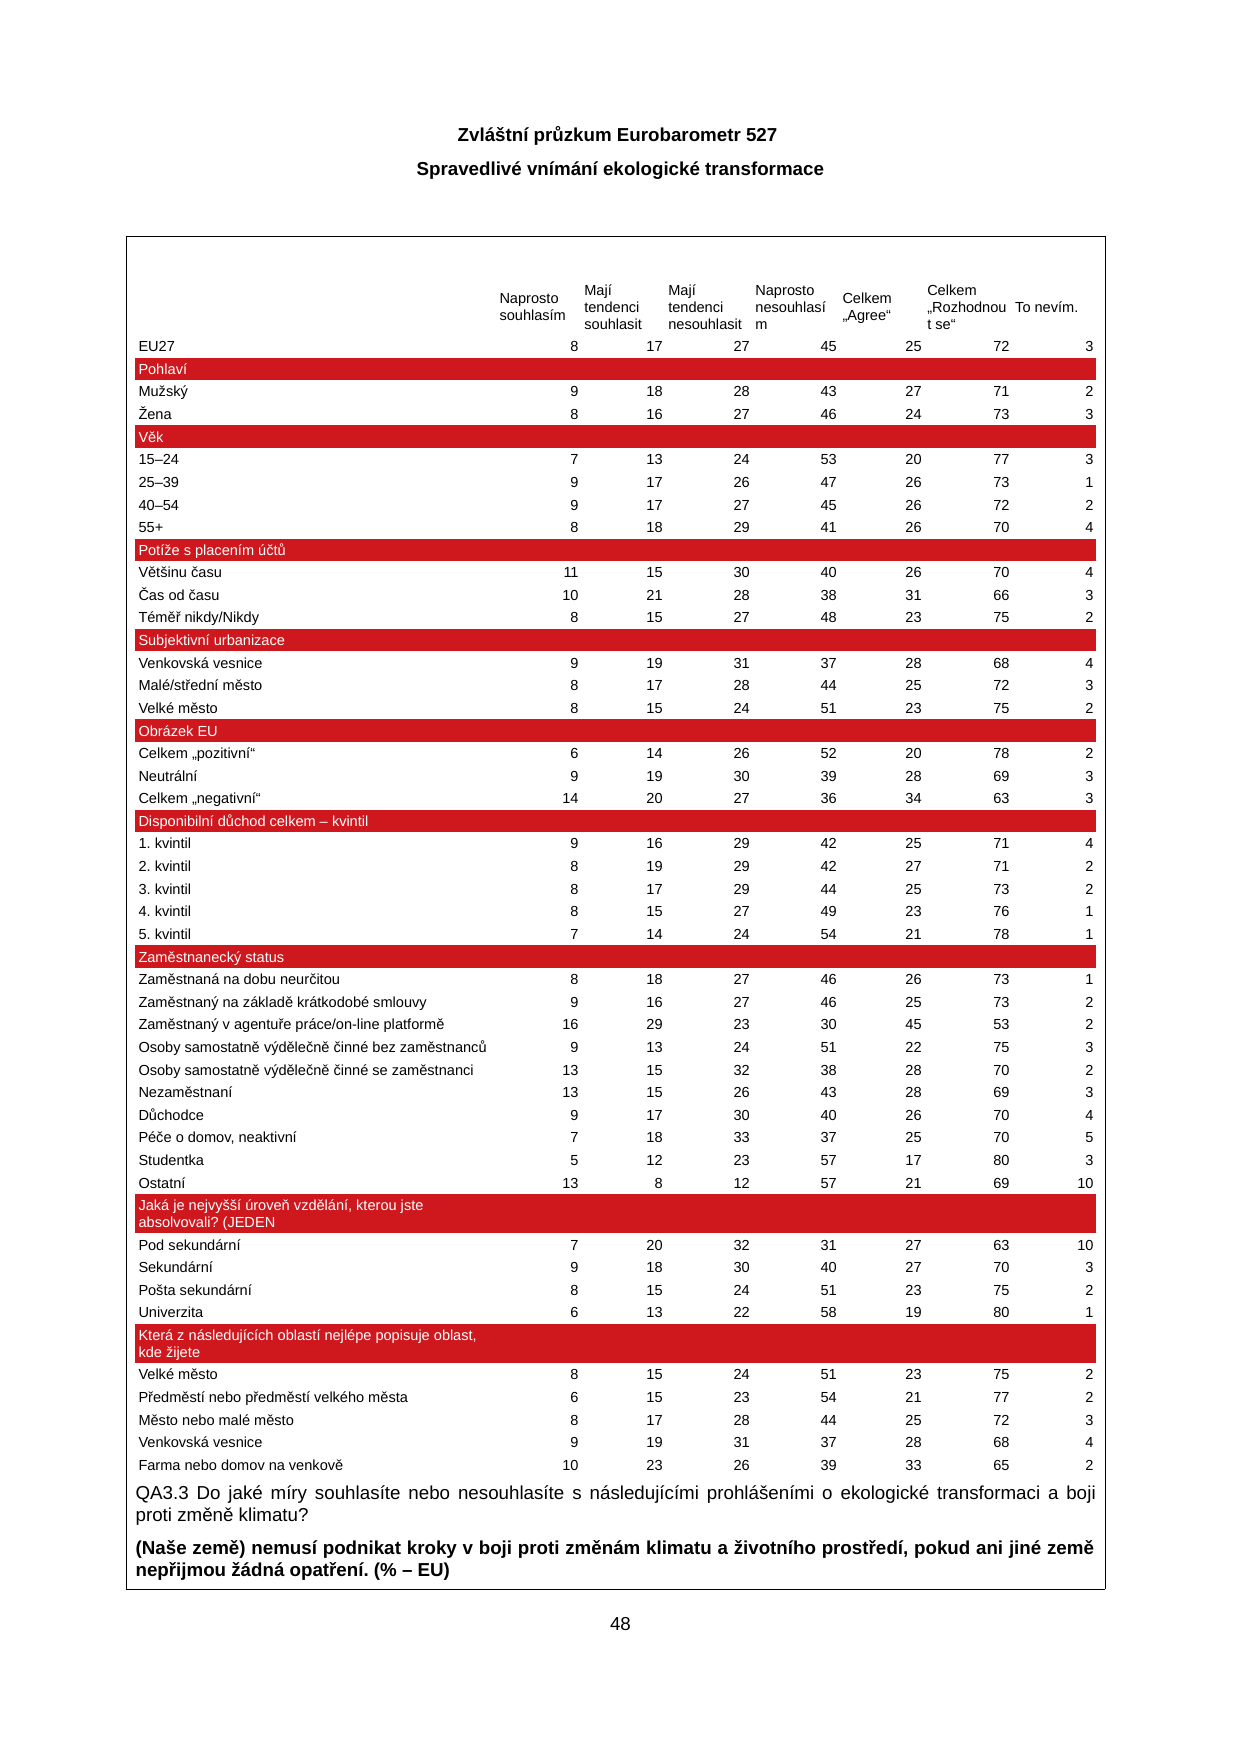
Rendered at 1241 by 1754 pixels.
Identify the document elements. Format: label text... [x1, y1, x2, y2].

table_cell 25 [839, 832, 924, 855]
table_cell 55+ [135, 516, 496, 538]
table_cell 24 [839, 403, 924, 425]
table_cell 46 [752, 968, 839, 991]
table_cell 72 [924, 493, 1012, 516]
table_cell 10 [1012, 1233, 1096, 1256]
table_cell 23 [839, 1363, 924, 1386]
table_cell 17 [581, 335, 665, 358]
table_cell 28 [839, 765, 924, 787]
table_cell 17 [581, 1104, 665, 1126]
table_cell 43 [752, 380, 839, 403]
table_cell 13 [581, 448, 665, 471]
table_cell 2 [1012, 1013, 1096, 1036]
table_cell 32 [665, 1058, 752, 1081]
table_cell 80 [924, 1301, 1012, 1324]
table_cell 9 [496, 1431, 581, 1453]
table_cell 8 [496, 968, 581, 991]
table_cell 27 [839, 380, 924, 403]
table_cell Nezaměstnaní [135, 1081, 496, 1103]
table_cell 23 [839, 697, 924, 719]
table_cell [496, 810, 581, 832]
table_cell 28 [839, 651, 924, 674]
table_cell [839, 1324, 924, 1363]
table_cell 21 [581, 584, 665, 606]
table_cell Subjektivní urbanizace [135, 629, 496, 651]
table_cell 4 [1012, 516, 1096, 538]
table_header Naprosto souhlasím [496, 279, 581, 335]
table_cell 10 [496, 584, 581, 606]
table_cell Venkovská vesnice [135, 651, 496, 674]
table_cell 8 [496, 674, 581, 697]
table_cell 16 [581, 832, 665, 855]
table_cell 8 [496, 403, 581, 425]
table_cell [752, 1324, 839, 1363]
table_cell 4 [1012, 832, 1096, 855]
table_cell 1 [1012, 900, 1096, 923]
table_cell 26 [839, 493, 924, 516]
table_cell [581, 810, 665, 832]
table_cell Velké město [135, 1363, 496, 1386]
table_cell [496, 629, 581, 651]
table_cell Venkovská vesnice [135, 1431, 496, 1453]
table_cell Pohlaví [135, 358, 496, 380]
table_cell 23 [839, 900, 924, 923]
table_cell 27 [839, 1256, 924, 1278]
table_cell [752, 539, 839, 561]
table_cell 10 [496, 1454, 581, 1476]
table_cell [496, 539, 581, 561]
table_cell 21 [839, 1386, 924, 1408]
table_cell Celkem „pozitivní“ [135, 742, 496, 764]
table_cell 39 [752, 765, 839, 787]
table_cell 39 [752, 1454, 839, 1476]
table_cell 2 [1012, 697, 1096, 719]
table_cell [839, 810, 924, 832]
table_cell 2 [1012, 742, 1096, 764]
table_cell 17 [581, 1408, 665, 1431]
table_cell 70 [924, 1256, 1012, 1278]
table_cell 1 [1012, 1301, 1096, 1324]
table_cell 52 [752, 742, 839, 764]
table_cell 57 [752, 1171, 839, 1194]
table_cell [496, 358, 581, 380]
table_cell 29 [665, 855, 752, 877]
table_cell 40 [752, 561, 839, 584]
table_cell 3 [1012, 403, 1096, 425]
table_cell 24 [665, 923, 752, 945]
table_cell 16 [496, 1013, 581, 1036]
table_cell 5 [496, 1149, 581, 1171]
table_cell 25 [839, 878, 924, 900]
table_cell 73 [924, 403, 1012, 425]
table_cell [924, 1194, 1012, 1233]
table_cell Jaká je nejvyšší úroveň vzdělání, kterou jste absolvovali? (JEDEN [135, 1194, 496, 1233]
table_cell 9 [496, 1256, 581, 1278]
table_cell 30 [665, 561, 752, 584]
table_cell [924, 629, 1012, 651]
table_cell Důchodce [135, 1104, 496, 1126]
table_cell [752, 629, 839, 651]
table_cell 75 [924, 1363, 1012, 1386]
table_cell 1 [1012, 968, 1096, 991]
table_cell 78 [924, 923, 1012, 945]
table_cell 27 [839, 1233, 924, 1256]
table_cell 27 [665, 493, 752, 516]
table_cell 8 [496, 516, 581, 538]
table_cell [752, 719, 839, 742]
table_header Mají tendenci nesouhlasit [665, 279, 752, 335]
table_cell [665, 1194, 752, 1233]
table_cell 28 [665, 380, 752, 403]
table_cell 18 [581, 516, 665, 538]
table_cell 75 [924, 1279, 1012, 1301]
table_cell 70 [924, 516, 1012, 538]
table_cell [1012, 1324, 1096, 1363]
table_cell Zaměstnanecký status [135, 945, 496, 968]
table_cell Potíže s placením účtů [135, 539, 496, 561]
table_cell Město nebo malé město [135, 1408, 496, 1431]
table_cell 6 [496, 742, 581, 764]
table_cell 2 [1012, 991, 1096, 1013]
table_cell 29 [665, 516, 752, 538]
table_cell 1 [1012, 923, 1096, 945]
table_cell 42 [752, 855, 839, 877]
table_cell 37 [752, 1126, 839, 1149]
table_cell 8 [496, 335, 581, 358]
table_cell 15 [581, 561, 665, 584]
table_cell 2 [1012, 878, 1096, 900]
table_cell [839, 719, 924, 742]
table_cell [1012, 945, 1096, 968]
table_cell 26 [665, 742, 752, 764]
table_cell [581, 719, 665, 742]
table_cell 68 [924, 1431, 1012, 1453]
table_cell [839, 945, 924, 968]
table_cell 16 [581, 403, 665, 425]
table_cell 23 [665, 1013, 752, 1036]
table_cell 18 [581, 380, 665, 403]
table_cell 15 [581, 900, 665, 923]
table_cell 9 [496, 991, 581, 1013]
table_cell 1. kvintil [135, 832, 496, 855]
table_cell [924, 719, 1012, 742]
table_cell 26 [839, 968, 924, 991]
table_cell [496, 1194, 581, 1233]
table_cell 13 [581, 1301, 665, 1324]
table_cell 15 [581, 1363, 665, 1386]
table_cell 27 [665, 991, 752, 1013]
table_cell [839, 629, 924, 651]
table_cell 4 [1012, 651, 1096, 674]
table_cell 24 [665, 1363, 752, 1386]
table_cell [665, 810, 752, 832]
table_cell Celkem „negativní“ [135, 787, 496, 810]
text QA3.3 Do jaké míry souhlasíte nebo nesouhlasíte s následujícími prohlášeními o ekologické transformaci a boji proti změně klimatu? [135, 1482, 1096, 1525]
table_cell 72 [924, 1408, 1012, 1431]
table_cell 45 [752, 493, 839, 516]
table_cell 72 [924, 335, 1012, 358]
table_cell Věk [135, 425, 496, 448]
table_cell 4 [1012, 561, 1096, 584]
table_cell 22 [839, 1036, 924, 1058]
table_cell 28 [839, 1058, 924, 1081]
table_cell 23 [839, 606, 924, 629]
table_cell 15 [581, 1279, 665, 1301]
table_cell 13 [496, 1081, 581, 1103]
table_cell 23 [665, 1386, 752, 1408]
table_cell 9 [496, 832, 581, 855]
table_cell 21 [839, 1171, 924, 1194]
table_cell 46 [752, 403, 839, 425]
table_cell 47 [752, 471, 839, 493]
table_cell 27 [839, 855, 924, 877]
table_cell 3 [1012, 1149, 1096, 1171]
table_cell 13 [496, 1058, 581, 1081]
table_cell 9 [496, 471, 581, 493]
table_cell 28 [839, 1431, 924, 1453]
table_cell 3 [1012, 765, 1096, 787]
table_cell 2 [1012, 1058, 1096, 1081]
table_cell 70 [924, 1104, 1012, 1126]
table_cell 38 [752, 1058, 839, 1081]
table_cell 7 [496, 448, 581, 471]
table_cell 70 [924, 561, 1012, 584]
table_cell 40 [752, 1256, 839, 1278]
table_cell 3 [1012, 448, 1096, 471]
table_cell 66 [924, 584, 1012, 606]
table_cell 11 [496, 561, 581, 584]
table_cell 77 [924, 448, 1012, 471]
table_cell 27 [665, 900, 752, 923]
table_cell 41 [752, 516, 839, 538]
table_cell 15 [581, 1081, 665, 1103]
table_cell 3 [1012, 1408, 1096, 1431]
table_cell 4 [1012, 1431, 1096, 1453]
table_cell Neutrální [135, 765, 496, 787]
table_cell Téměř nikdy/Nikdy [135, 606, 496, 629]
table_cell Mužský [135, 380, 496, 403]
table_cell Péče o domov, neaktivní [135, 1126, 496, 1149]
table_cell 38 [752, 584, 839, 606]
table_header Mají tendenci souhlasit [581, 279, 665, 335]
table_cell 58 [752, 1301, 839, 1324]
table_cell 44 [752, 878, 839, 900]
table_cell 36 [752, 787, 839, 810]
table_cell [924, 945, 1012, 968]
table_cell 16 [581, 991, 665, 1013]
table_cell 54 [752, 923, 839, 945]
table_cell 12 [665, 1171, 752, 1194]
table_cell [665, 629, 752, 651]
table_cell 8 [496, 606, 581, 629]
table_cell 3 [1012, 674, 1096, 697]
table_cell Zaměstnaná na dobu neurčitou [135, 968, 496, 991]
table_cell 12 [581, 1149, 665, 1171]
table_cell 8 [496, 878, 581, 900]
table_cell 33 [665, 1126, 752, 1149]
table_cell [1012, 425, 1096, 448]
table_cell 73 [924, 878, 1012, 900]
table_cell [496, 719, 581, 742]
table_cell 34 [839, 787, 924, 810]
table_cell 2. kvintil [135, 855, 496, 877]
table_cell 8 [581, 1171, 665, 1194]
table_cell Velké město [135, 697, 496, 719]
table_cell 75 [924, 697, 1012, 719]
table_cell [581, 945, 665, 968]
table_cell Pošta sekundární [135, 1279, 496, 1301]
table_header To nevím. [1012, 279, 1096, 335]
table_cell [924, 425, 1012, 448]
table_cell Zaměstnaný v agentuře práce/on-line platformě [135, 1013, 496, 1036]
table_cell 24 [665, 1279, 752, 1301]
table_cell 27 [665, 606, 752, 629]
table_cell 3 [1012, 1036, 1096, 1058]
table_cell 13 [581, 1036, 665, 1058]
table_cell [1012, 719, 1096, 742]
table_cell 2 [1012, 855, 1096, 877]
table_cell 8 [496, 900, 581, 923]
table_cell 40 [752, 1104, 839, 1126]
table_cell 53 [924, 1013, 1012, 1036]
table_cell 15 [581, 606, 665, 629]
table_cell [839, 539, 924, 561]
table_cell [581, 629, 665, 651]
table_cell Studentka [135, 1149, 496, 1171]
table_header Celkem „Rozhodnout se“ [924, 279, 1012, 335]
table_cell [924, 539, 1012, 561]
table_cell 1 [1012, 471, 1096, 493]
table_cell [1012, 358, 1096, 380]
table_cell [581, 425, 665, 448]
table_cell 69 [924, 765, 1012, 787]
table_cell 25 [839, 1408, 924, 1431]
table_cell 4 [1012, 1104, 1096, 1126]
table_cell 29 [581, 1013, 665, 1036]
table_cell 31 [665, 651, 752, 674]
table_cell 17 [581, 471, 665, 493]
table_cell 18 [581, 1256, 665, 1278]
table_cell 2 [1012, 493, 1096, 516]
table_cell 24 [665, 697, 752, 719]
table_cell 25 [839, 335, 924, 358]
table_cell [581, 539, 665, 561]
table_cell 25 [839, 1126, 924, 1149]
table_cell 30 [665, 765, 752, 787]
table_cell 17 [581, 674, 665, 697]
table_cell 26 [839, 471, 924, 493]
table_cell 28 [839, 1081, 924, 1103]
table_cell 9 [496, 651, 581, 674]
table_cell [839, 358, 924, 380]
table_cell [496, 945, 581, 968]
table_cell 4. kvintil [135, 900, 496, 923]
table_cell [665, 945, 752, 968]
table_cell [924, 1324, 1012, 1363]
table_cell 15–24 [135, 448, 496, 471]
table_cell 37 [752, 651, 839, 674]
table_cell Osoby samostatně výdělečně činné se zaměstnanci [135, 1058, 496, 1081]
table_cell 26 [665, 471, 752, 493]
table_cell 26 [839, 561, 924, 584]
table_cell 2 [1012, 380, 1096, 403]
table_cell 3 [1012, 584, 1096, 606]
table_cell 6 [496, 1386, 581, 1408]
table_cell 77 [924, 1386, 1012, 1408]
table_cell 37 [752, 1431, 839, 1453]
table_cell 42 [752, 832, 839, 855]
table_cell [496, 1324, 581, 1363]
table_cell 73 [924, 991, 1012, 1013]
table_cell 8 [496, 697, 581, 719]
table_cell 69 [924, 1171, 1012, 1194]
table_cell 5. kvintil [135, 923, 496, 945]
table_cell 18 [581, 968, 665, 991]
table_cell 80 [924, 1149, 1012, 1171]
table_cell 51 [752, 1279, 839, 1301]
table_cell 27 [665, 335, 752, 358]
table_cell 70 [924, 1058, 1012, 1081]
table_cell [752, 810, 839, 832]
table_cell 23 [581, 1454, 665, 1476]
table_cell 10 [1012, 1171, 1096, 1194]
table_cell 48 [752, 606, 839, 629]
table_cell 9 [496, 380, 581, 403]
table_cell 70 [924, 1126, 1012, 1149]
table_cell 30 [752, 1013, 839, 1036]
table_cell 54 [752, 1386, 839, 1408]
table_cell 3. kvintil [135, 878, 496, 900]
table_cell Malé/střední město [135, 674, 496, 697]
table_cell 15 [581, 697, 665, 719]
table_cell 9 [496, 1104, 581, 1126]
table_cell 13 [496, 1171, 581, 1194]
table_header [135, 279, 496, 335]
table_cell Sekundární [135, 1256, 496, 1278]
table_cell 44 [752, 1408, 839, 1431]
table_cell 73 [924, 471, 1012, 493]
table_cell 24 [665, 448, 752, 471]
table_cell [581, 1194, 665, 1233]
table_cell 26 [665, 1081, 752, 1103]
table_cell 25 [839, 991, 924, 1013]
table_cell Zaměstnaný na základě krátkodobé smlouvy [135, 991, 496, 1013]
table_cell 72 [924, 674, 1012, 697]
table_cell 14 [496, 787, 581, 810]
table_cell 17 [581, 878, 665, 900]
table_cell 20 [839, 448, 924, 471]
table_cell 44 [752, 674, 839, 697]
table_cell 71 [924, 832, 1012, 855]
table_header Celkem „Agree“ [839, 279, 924, 335]
table_cell [839, 1194, 924, 1233]
table_cell 73 [924, 968, 1012, 991]
table_cell 15 [581, 1386, 665, 1408]
table_cell 27 [665, 787, 752, 810]
table_cell 14 [581, 742, 665, 764]
table_cell Univerzita [135, 1301, 496, 1324]
table_cell 31 [665, 1431, 752, 1453]
table_cell [1012, 629, 1096, 651]
table_cell 19 [581, 765, 665, 787]
table_cell 2 [1012, 1386, 1096, 1408]
table_cell [665, 358, 752, 380]
table_cell 53 [752, 448, 839, 471]
table_cell [496, 425, 581, 448]
table_cell 51 [752, 697, 839, 719]
table_cell 40–54 [135, 493, 496, 516]
table_cell 27 [665, 403, 752, 425]
table_cell Obrázek EU [135, 719, 496, 742]
table_cell 3 [1012, 335, 1096, 358]
table_cell 33 [839, 1454, 924, 1476]
table_cell 14 [581, 923, 665, 945]
table_cell Osoby samostatně výdělečně činné bez zaměstnanců [135, 1036, 496, 1058]
table_cell 31 [752, 1233, 839, 1256]
table_cell 7 [496, 1126, 581, 1149]
table_cell 23 [839, 1279, 924, 1301]
table_cell 22 [665, 1301, 752, 1324]
table_cell [839, 425, 924, 448]
table_cell 46 [752, 991, 839, 1013]
table_cell 32 [665, 1233, 752, 1256]
table_cell 57 [752, 1149, 839, 1171]
table_cell 19 [581, 651, 665, 674]
table_cell 8 [496, 1363, 581, 1386]
table_cell 45 [752, 335, 839, 358]
table_cell 68 [924, 651, 1012, 674]
table_cell 5 [1012, 1126, 1096, 1149]
table_cell 30 [665, 1104, 752, 1126]
table_cell 8 [496, 855, 581, 877]
table_cell 76 [924, 900, 1012, 923]
table_cell 75 [924, 1036, 1012, 1058]
text (Naše země) nemusí podnikat kroky v boji proti změnám klimatu a životního prostředí, pokud ani jiné země nepřijmou žádná opatření. (% – EU) [135, 1537, 1096, 1580]
table_cell 63 [924, 1233, 1012, 1256]
table_cell 20 [581, 1233, 665, 1256]
table_cell 2 [1012, 606, 1096, 629]
table_cell [1012, 1194, 1096, 1233]
table_cell 21 [839, 923, 924, 945]
table_cell 65 [924, 1454, 1012, 1476]
table_cell [752, 358, 839, 380]
table_cell 3 [1012, 1081, 1096, 1103]
table_cell [665, 425, 752, 448]
table_cell 7 [496, 923, 581, 945]
table_cell 25 [839, 674, 924, 697]
table_cell 49 [752, 900, 839, 923]
table_cell 20 [839, 742, 924, 764]
table_cell 51 [752, 1036, 839, 1058]
table_cell [1012, 539, 1096, 561]
table_cell 19 [581, 1431, 665, 1453]
table_cell 26 [839, 516, 924, 538]
table_cell 45 [839, 1013, 924, 1036]
table_cell 19 [581, 855, 665, 877]
table_cell Čas od času [135, 584, 496, 606]
table_cell 8 [496, 1408, 581, 1431]
table_cell 31 [839, 584, 924, 606]
table_cell 7 [496, 1233, 581, 1256]
table_cell [581, 358, 665, 380]
table_cell 18 [581, 1126, 665, 1149]
table_cell 9 [496, 493, 581, 516]
table_cell 23 [665, 1149, 752, 1171]
table_cell Která z následujících oblastí nejlépe popisuje oblast, kde žijete [135, 1324, 496, 1363]
table_cell 75 [924, 606, 1012, 629]
table_cell 28 [665, 674, 752, 697]
table_cell 6 [496, 1301, 581, 1324]
table_cell 17 [839, 1149, 924, 1171]
table_cell 3 [1012, 1256, 1096, 1278]
table_cell 28 [665, 1408, 752, 1431]
table_cell [665, 539, 752, 561]
table_cell 71 [924, 855, 1012, 877]
table_cell 24 [665, 1036, 752, 1058]
table_cell Předměstí nebo předměstí velkého města [135, 1386, 496, 1408]
table_cell 25–39 [135, 471, 496, 493]
table_cell Žena [135, 403, 496, 425]
table_header Naprosto nesouhlasím [752, 279, 839, 335]
table_cell 26 [839, 1104, 924, 1126]
table_cell 29 [665, 832, 752, 855]
table_cell Většinu času [135, 561, 496, 584]
table_cell 8 [496, 1279, 581, 1301]
table_cell [924, 810, 1012, 832]
table_cell 3 [1012, 787, 1096, 810]
table_cell 78 [924, 742, 1012, 764]
table_cell [752, 425, 839, 448]
table_cell 43 [752, 1081, 839, 1103]
table_cell Disponibilní důchod celkem – kvintil [135, 810, 496, 832]
table_cell [665, 719, 752, 742]
table_cell 29 [665, 878, 752, 900]
table_cell 9 [496, 765, 581, 787]
table_cell 2 [1012, 1363, 1096, 1386]
table_cell [924, 358, 1012, 380]
table_cell 17 [581, 493, 665, 516]
table_cell 19 [839, 1301, 924, 1324]
table_cell 9 [496, 1036, 581, 1058]
table_cell 26 [665, 1454, 752, 1476]
table_cell 71 [924, 380, 1012, 403]
table_cell [1012, 810, 1096, 832]
table_cell 51 [752, 1363, 839, 1386]
table_cell 28 [665, 584, 752, 606]
table_cell 69 [924, 1081, 1012, 1103]
table_cell 2 [1012, 1454, 1096, 1476]
table_cell [752, 945, 839, 968]
table_cell [665, 1324, 752, 1363]
table_cell 27 [665, 968, 752, 991]
table_cell EU27 [135, 335, 496, 358]
table_cell 20 [581, 787, 665, 810]
table_cell 15 [581, 1058, 665, 1081]
table_cell Farma nebo domov na venkově [135, 1454, 496, 1476]
table_cell 63 [924, 787, 1012, 810]
table_cell [752, 1194, 839, 1233]
table_cell 2 [1012, 1279, 1096, 1301]
table_cell Ostatní [135, 1171, 496, 1194]
table_cell [581, 1324, 665, 1363]
table_cell 30 [665, 1256, 752, 1278]
table_cell Pod sekundární [135, 1233, 496, 1256]
